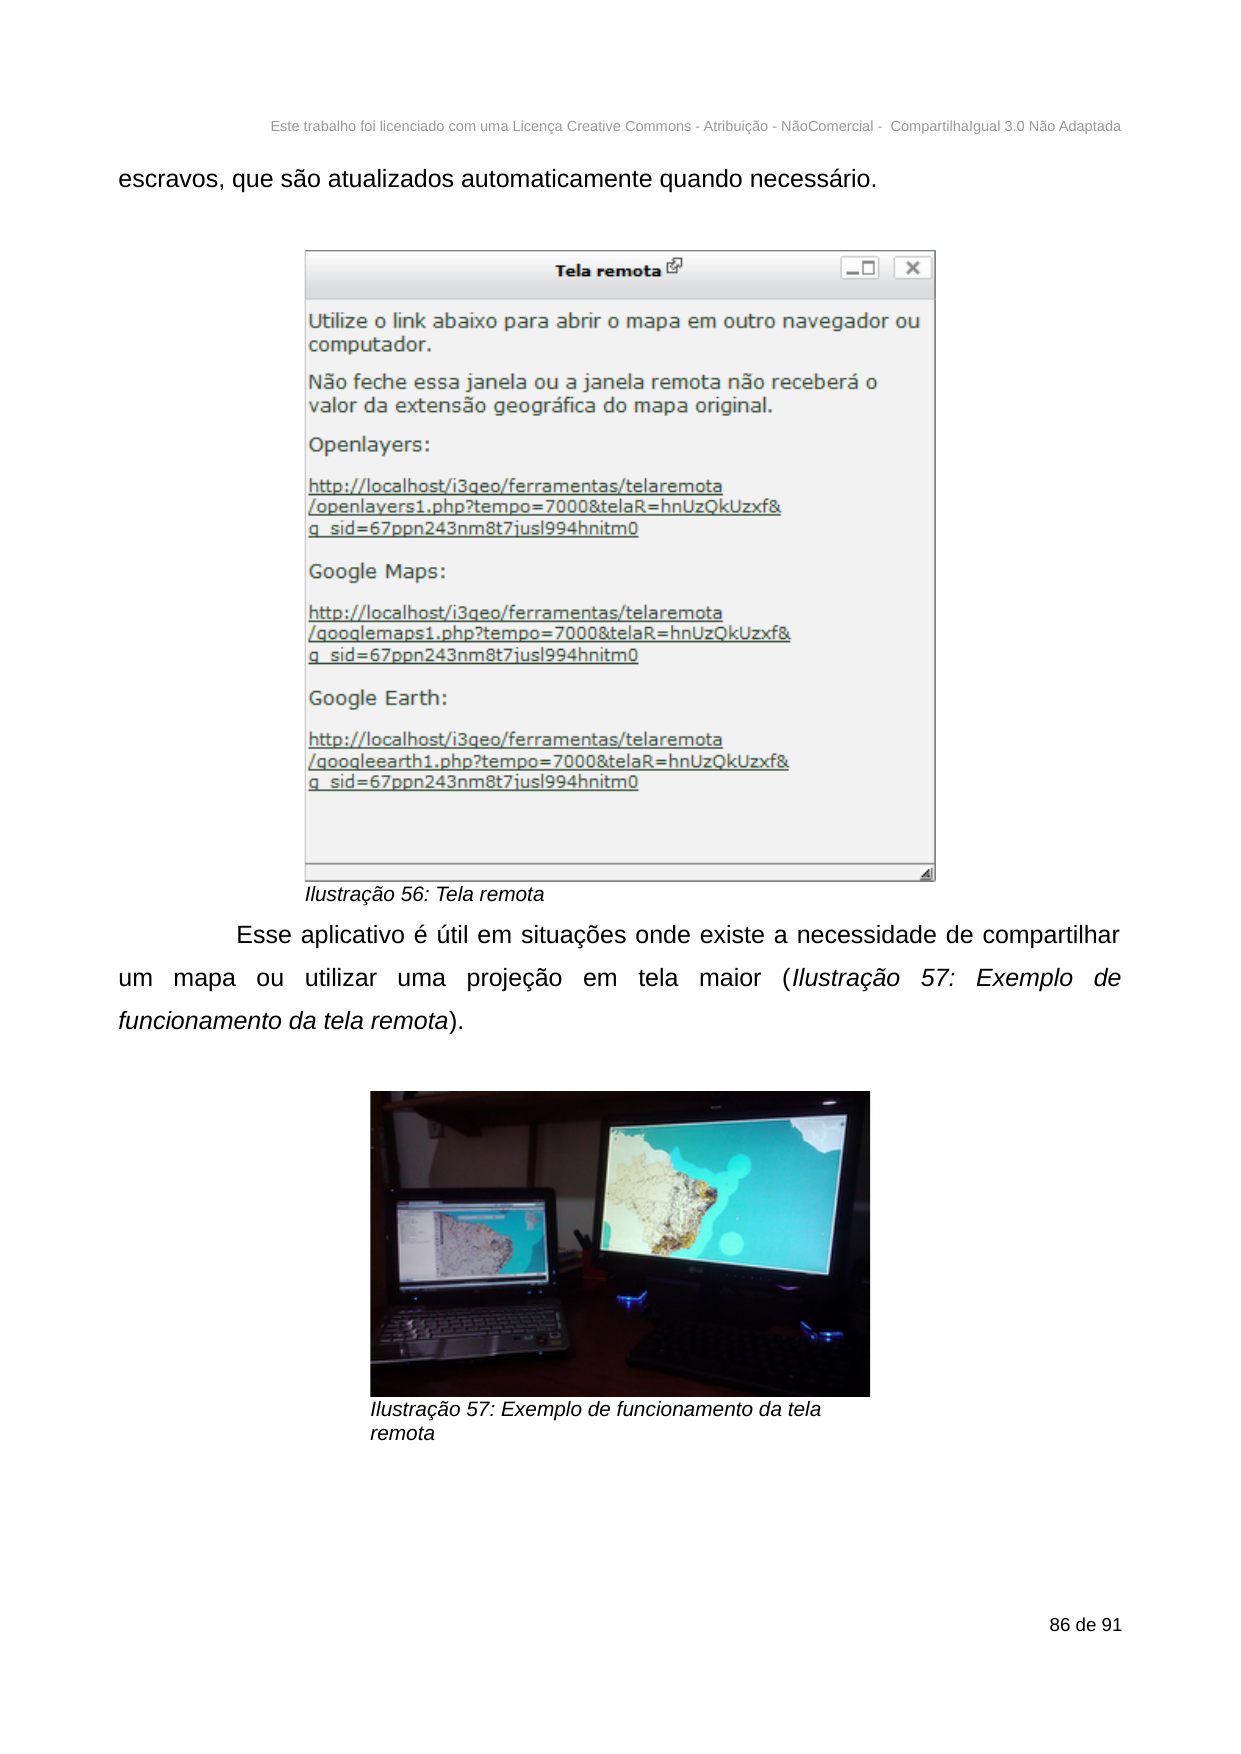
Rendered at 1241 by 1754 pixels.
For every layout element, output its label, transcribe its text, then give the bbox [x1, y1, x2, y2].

text escravos, que são atualizados automaticamente quando necessário. [118, 164, 1122, 193]
text Ilustração 57: Exemplo de funcionamento da tela remota [370, 1397, 870, 1444]
picture [304, 250, 936, 882]
text Ilustração 56: Tela remota [304, 882, 936, 905]
picture [370, 1091, 871, 1397]
text Esse aplicativo é útil em situações onde existe a necessidade de compartilhar um mapa ou utilizar uma projeção em tela maior (Ilustração 57: Exemplo de funcionamento da tela remota). [118, 238, 1122, 1035]
